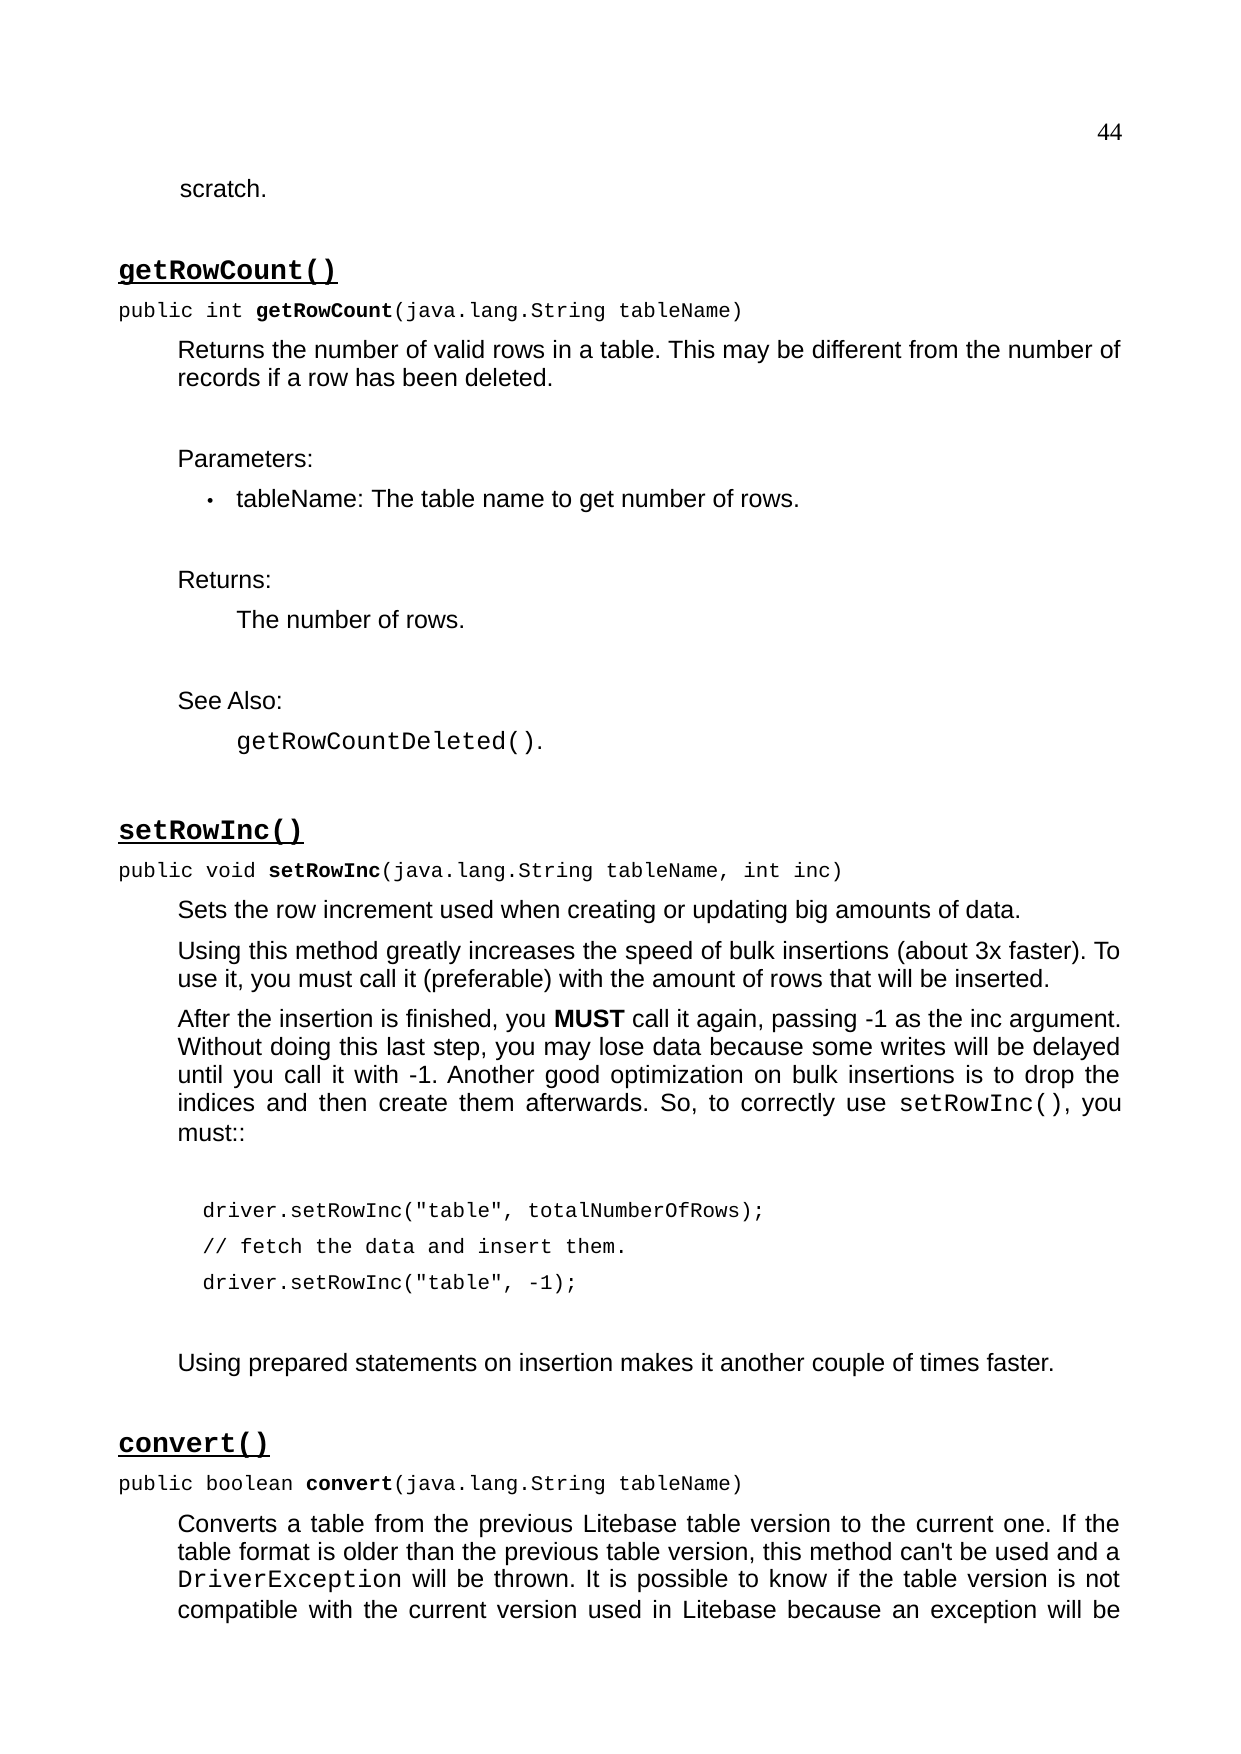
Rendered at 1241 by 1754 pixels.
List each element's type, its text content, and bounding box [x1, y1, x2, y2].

list getRowCountDeleted(). [236, 727, 1122, 757]
subtitle setRowInc() [118, 816, 1122, 848]
list Using prepared statements on insertion makes it another couple of times faster. [177, 1348, 1122, 1376]
list Returns the number of valid rows in a table. This may be different from the number of records if a row has been deleted. [177, 336, 1122, 392]
list // fetch the data and insert them. [177, 1236, 1122, 1259]
text public boolean convert(java.lang.String tableName) [118, 1473, 1122, 1497]
subtitle Parameters: [177, 445, 1122, 473]
list Sets the row increment used when creating or updating big amounts of data. [177, 896, 1122, 924]
subtitle See Also: [177, 687, 1122, 714]
list driver.setRowInc("table", -1); [177, 1272, 1122, 1295]
subtitle getRowCount() [118, 256, 1122, 288]
list scratch. [179, 175, 1122, 203]
list Using this method greatly increases the speed of bulk insertions (about 3x faster). To use it, you must call it (preferable) with the amount of rows that will be inserted. [177, 937, 1122, 992]
list driver.setRowInc("table", totalNumberOfRows); [177, 1200, 1122, 1223]
list After the insertion is finished, you MUST call it again, passing -1 as the inc argument. Without doing this last step, you may lose data because some writes will be delayed until you call it with -1. Another good optimization on bulk insertions is to drop the indices and then create them afterwards. So, to correctly use setRowInc(), you must:: [177, 1005, 1122, 1147]
subtitle Returns: [177, 566, 1122, 594]
list tableName: The table name to get number of rows. [207, 485, 1122, 513]
list The number of rows. [236, 606, 1122, 634]
text public int getRowCount(java.lang.String tableName) [118, 300, 1122, 324]
list Converts a table from the previous Litebase table version to the current one. If the table format is older than the previous table version, this method can't be used and a DriverException will be thrown. It is possible to know if the table version is not compatible with the current version used in Litebase because an exception will be [177, 1509, 1122, 1623]
subtitle convert() [118, 1429, 1122, 1461]
text public void setRowInc(java.lang.String tableName, int inc) [118, 860, 1122, 884]
